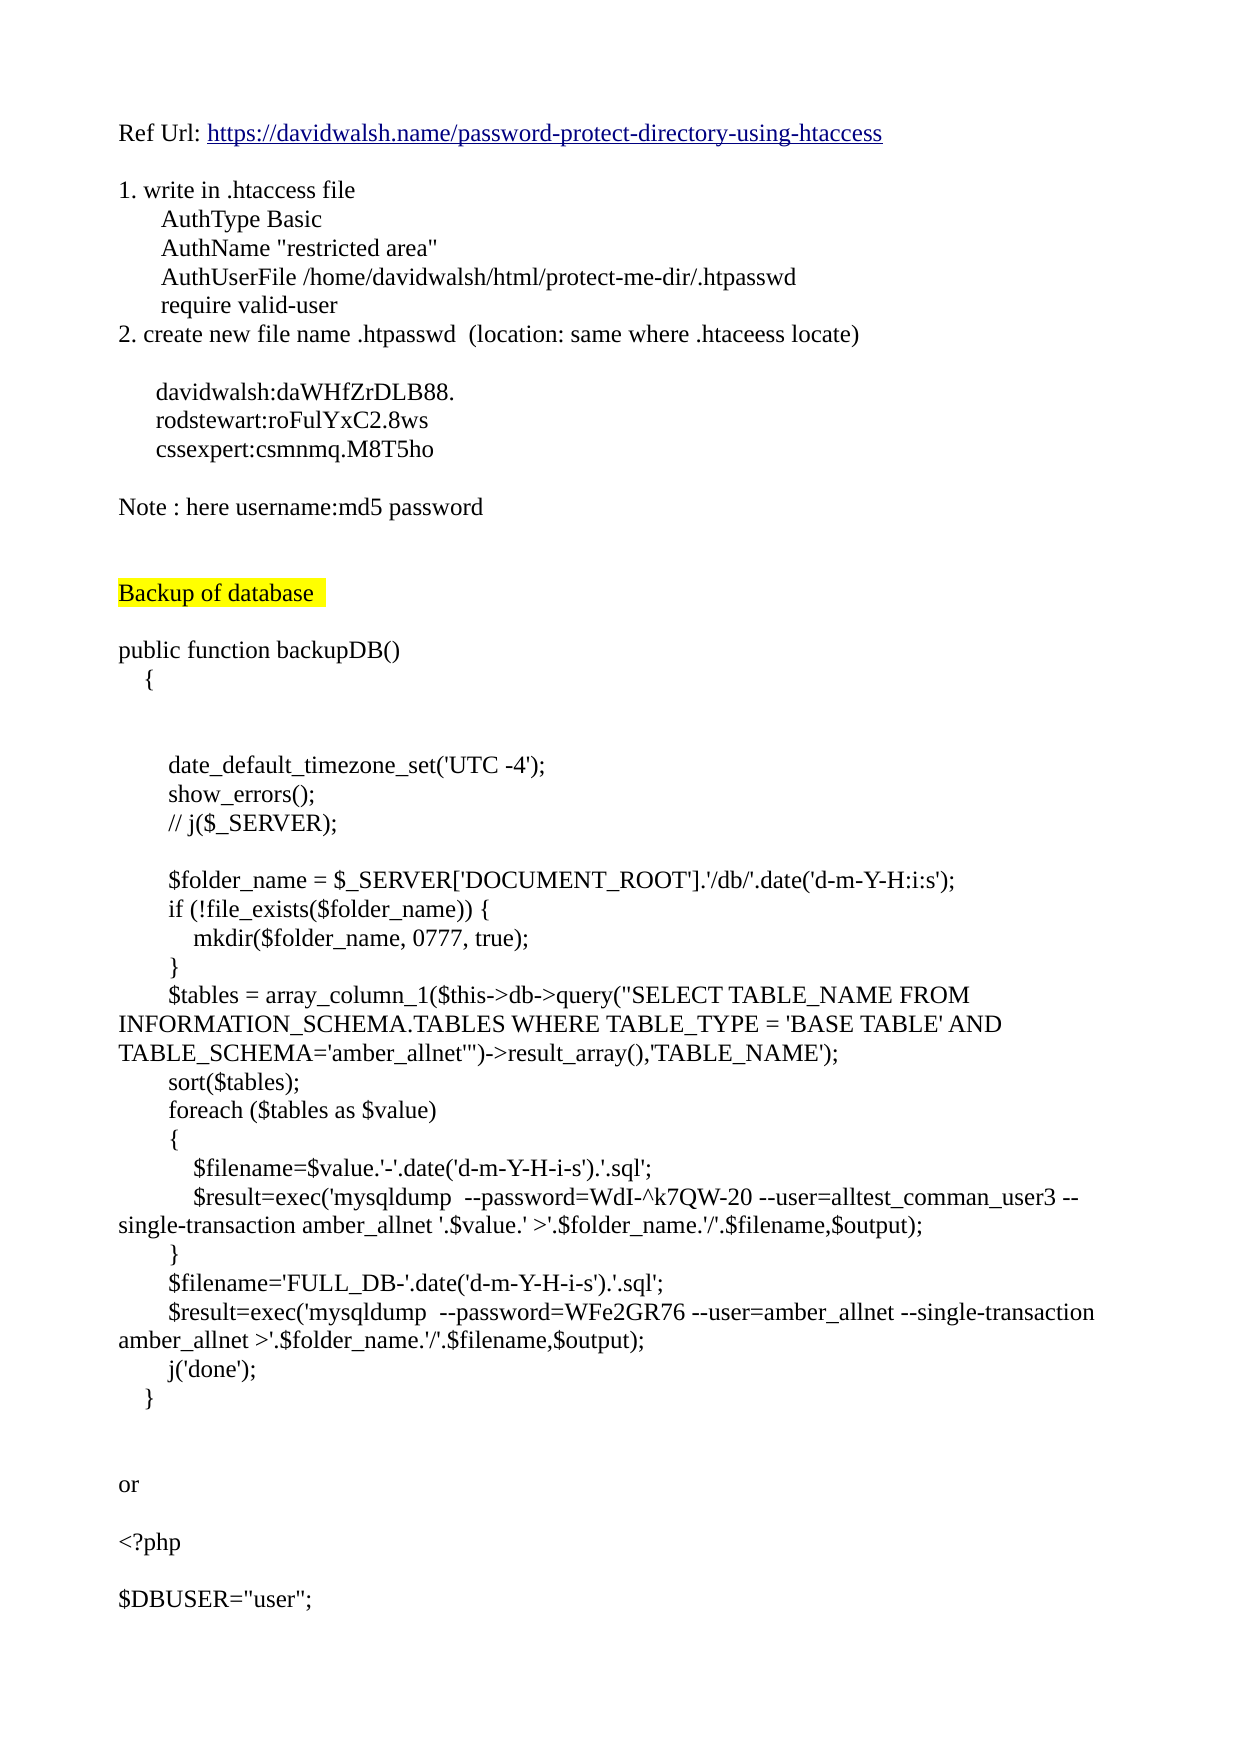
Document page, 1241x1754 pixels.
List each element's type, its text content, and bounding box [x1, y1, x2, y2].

text show_errors(); [118, 779, 1122, 808]
text } [118, 1383, 1122, 1412]
text $result=exec('mysqldump --password=WFe2GR76 --user=amber_allnet --single-transaction amber_allnet >'.$folder_name.'/'.$filename,$output); [118, 1297, 1122, 1354]
text } [118, 952, 1122, 981]
text $tables = array_column_1($this->db->query("SELECT TABLE_NAME FROM INFORMATION_SCHEMA.TABLES WHERE TABLE_TYPE = 'BASE TABLE' AND TABLE_SCHEMA='amber_allnet'")->result_array(),'TABLE_NAME'); [118, 981, 1122, 1067]
text AuthName "restricted area" [118, 233, 1122, 262]
text } [118, 1239, 1122, 1268]
text Backup of database [118, 578, 1122, 607]
text $filename='FULL_DB-'.date('d-m-Y-H-i-s').'.sql'; [118, 1268, 1122, 1297]
text // j($_SERVER); [118, 808, 1122, 837]
text sort($tables); [118, 1067, 1122, 1096]
text AuthUserFile /home/davidwalsh/html/protect-me-dir/.htpasswd [118, 262, 1122, 291]
text 1. write in .htaccess file [118, 176, 1122, 204]
text rodstewart:roFulYxC2.8ws [118, 406, 1122, 434]
text Note : here username:md5 password [118, 492, 1122, 521]
text { [118, 664, 1122, 693]
text <?php [118, 1527, 1122, 1556]
text $DBUSER="user"; [118, 1584, 1122, 1613]
text $folder_name = $_SERVER['DOCUMENT_ROOT'].'/db/'.date('d-m-Y-H:i:s'); [118, 866, 1122, 894]
text { [118, 1124, 1122, 1153]
text foreach ($tables as $value) [118, 1096, 1122, 1124]
text 2. create new file name .htpasswd (location: same where .htaceess locate) [118, 319, 1122, 348]
text Ref Url: https://davidwalsh.name/password-protect-directory-using-htaccess [118, 118, 1122, 147]
text AuthType Basic [118, 204, 1122, 233]
text davidwalsh:daWHfZrDLB88. [118, 377, 1122, 406]
text mkdir($folder_name, 0777, true); [118, 923, 1122, 952]
text cssexpert:csmnmq.M8T5ho [118, 434, 1122, 463]
text or [118, 1469, 1122, 1498]
text $result=exec('mysqldump --password=WdI-^k7QW-20 --user=alltest_comman_user3 --single-transaction amber_allnet '.$value.' >'.$folder_name.'/'.$filename,$output); [118, 1182, 1122, 1239]
text $filename=$value.'-'.date('d-m-Y-H-i-s').'.sql'; [118, 1153, 1122, 1182]
text date_default_timezone_set('UTC -4'); [118, 751, 1122, 779]
text if (!file_exists($folder_name)) { [118, 894, 1122, 923]
text public function backupDB() [118, 636, 1122, 664]
text j('done'); [118, 1354, 1122, 1383]
text require valid-user [118, 291, 1122, 319]
